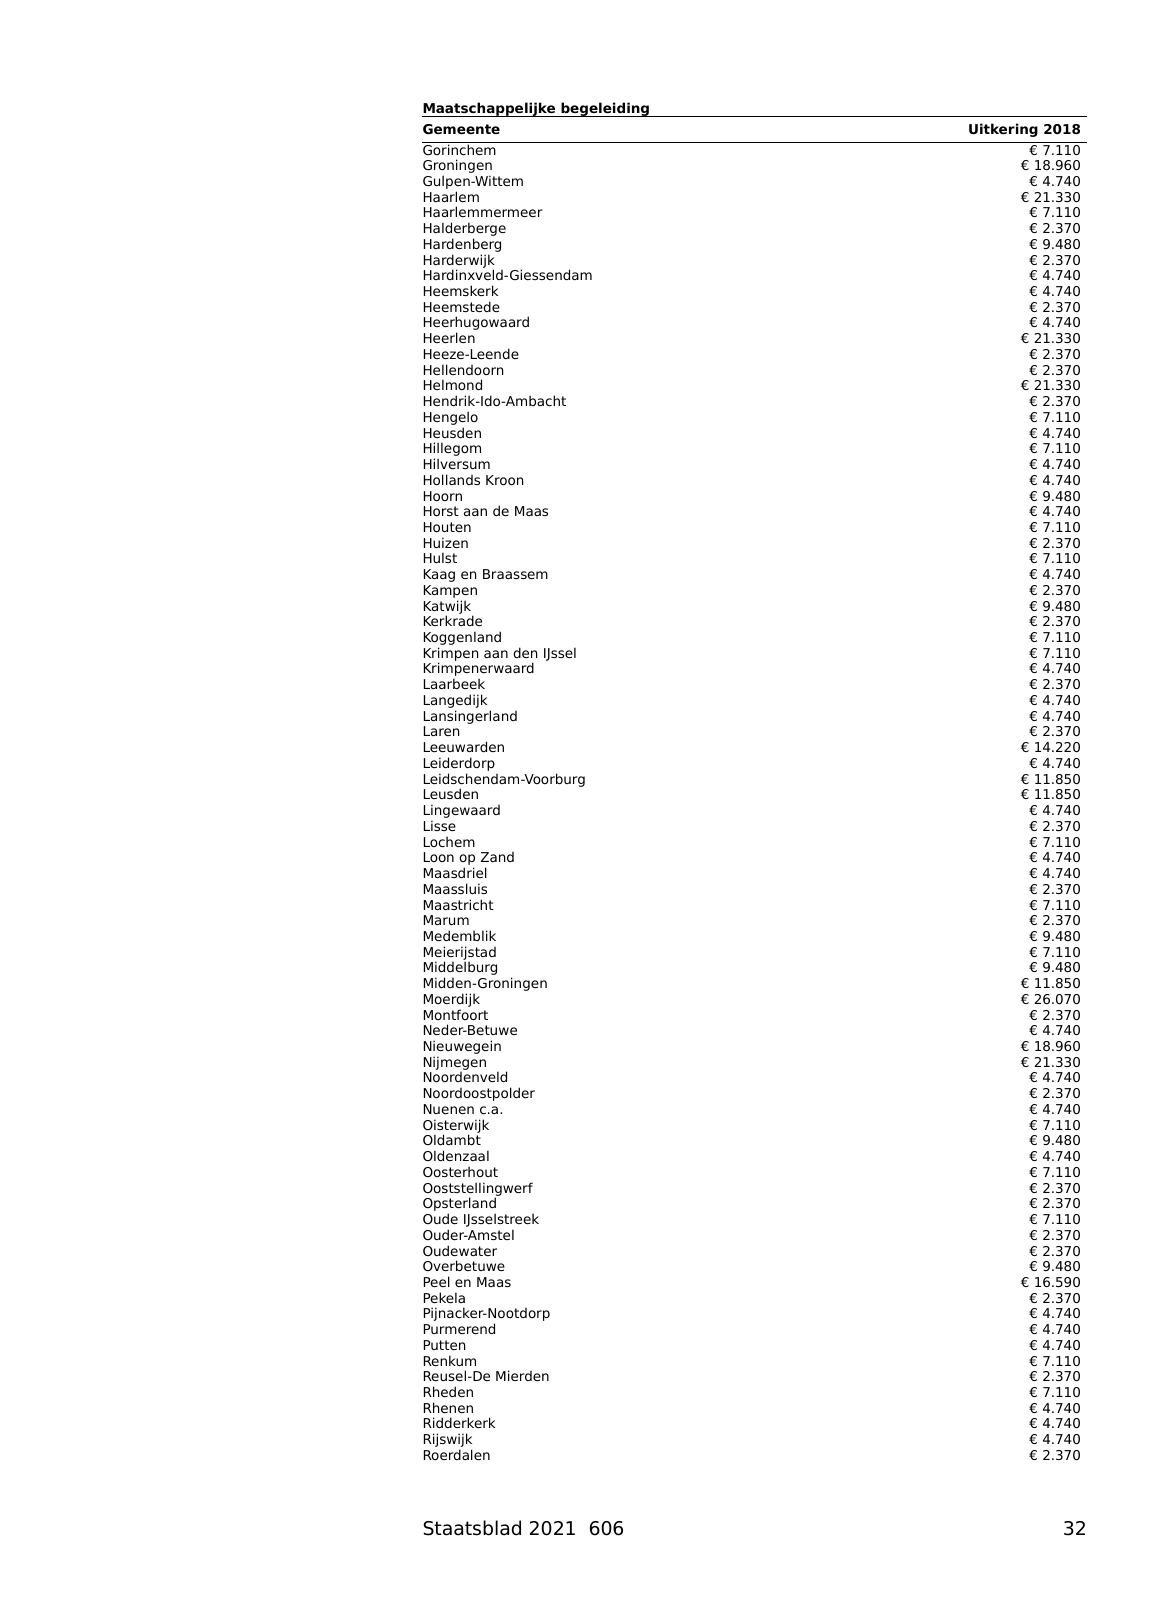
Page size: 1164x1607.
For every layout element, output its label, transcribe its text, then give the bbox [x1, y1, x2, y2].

table_cell Gorinchem [422, 143, 839, 158]
table_cell € 4.740 [839, 473, 1087, 488]
table_cell Haarlem [422, 190, 839, 205]
table_cell € 4.740 [839, 457, 1087, 473]
table_cell € 18.960 [839, 158, 1087, 174]
table_cell € 2.370 [839, 614, 1087, 630]
table_cell Midden-Groningen [422, 976, 839, 992]
table_cell € 2.370 [839, 583, 1087, 598]
table_cell € 16.590 [839, 1275, 1087, 1291]
table_cell € 7.110 [839, 834, 1087, 850]
table_cell € 4.740 [839, 174, 1087, 189]
table_cell € 2.370 [839, 1369, 1087, 1385]
table_cell € 2.370 [839, 1008, 1087, 1023]
table_cell Reusel-De Mierden [422, 1369, 839, 1385]
table_cell Rijswijk [422, 1432, 839, 1448]
table_cell Rhenen [422, 1401, 839, 1416]
table_cell € 7.110 [839, 551, 1087, 567]
table_cell € 21.330 [839, 331, 1087, 347]
table_cell Nuenen c.a. [422, 1102, 839, 1117]
table_cell Gemeente [422, 117, 839, 142]
table_cell Laarbeek [422, 677, 839, 693]
table_cell € 9.480 [839, 960, 1087, 976]
table_cell € 4.740 [839, 850, 1087, 866]
table_cell Pekela [422, 1291, 839, 1306]
table_cell € 4.740 [839, 1432, 1087, 1448]
table_cell Gulpen-Wittem [422, 174, 839, 189]
table_cell Montfoort [422, 1008, 839, 1023]
table_cell € 7.110 [839, 646, 1087, 661]
table_cell € 7.110 [839, 441, 1087, 457]
table_cell Lansingerland [422, 709, 839, 724]
table_cell € 2.370 [839, 1243, 1087, 1259]
table_header Maatschappelijke begeleiding [422, 100, 1087, 116]
table_cell Oudewater [422, 1243, 839, 1259]
table_cell Leiderdorp [422, 756, 839, 771]
table_cell Groningen [422, 158, 839, 174]
table_cell Heeze-Leende [422, 347, 839, 362]
table_cell € 2.370 [839, 677, 1087, 693]
table_cell € 2.370 [839, 819, 1087, 834]
table_cell Langedijk [422, 693, 839, 708]
table_cell Lingewaard [422, 803, 839, 819]
table_cell € 2.370 [839, 1180, 1087, 1196]
table_cell € 4.740 [839, 1306, 1087, 1322]
table_cell Hendrik-Ido-Ambacht [422, 394, 839, 410]
table_cell € 2.370 [839, 913, 1087, 929]
table_cell € 9.480 [839, 929, 1087, 944]
table_cell Helmond [422, 378, 839, 394]
table_cell Horst aan de Maas [422, 504, 839, 520]
table_cell Roerdalen [422, 1448, 839, 1463]
table_cell Ouder-Amstel [422, 1228, 839, 1243]
table_cell Heerhugowaard [422, 315, 839, 331]
table_cell Medemblik [422, 929, 839, 944]
table_cell Oosterhout [422, 1165, 839, 1180]
table_cell Hengelo [422, 410, 839, 425]
table_cell Hardenberg [422, 237, 839, 252]
table_cell Krimpen aan den IJssel [422, 646, 839, 661]
table_cell € 2.370 [839, 1196, 1087, 1212]
table_cell € 4.740 [839, 1102, 1087, 1117]
table_cell € 4.740 [839, 1416, 1087, 1432]
table_cell Meierijstad [422, 945, 839, 960]
table_cell € 2.370 [839, 882, 1087, 897]
table_cell € 4.740 [839, 425, 1087, 441]
table_cell Marum [422, 913, 839, 929]
table_cell Rheden [422, 1385, 839, 1401]
table_cell Hillegom [422, 441, 839, 457]
table_cell € 4.740 [839, 1401, 1087, 1416]
table_cell Nijmegen [422, 1055, 839, 1070]
table_cell € 4.740 [839, 567, 1087, 583]
table_cell € 9.480 [839, 488, 1087, 504]
table_cell € 2.370 [839, 536, 1087, 551]
table_cell € 2.370 [839, 394, 1087, 410]
table_cell Heerlen [422, 331, 839, 347]
table_cell € 4.740 [839, 1149, 1087, 1165]
table_cell Katwijk [422, 599, 839, 614]
table_cell Middelburg [422, 960, 839, 976]
table_cell Koggenland [422, 630, 839, 646]
table_cell Noordenveld [422, 1070, 839, 1086]
table_cell € 4.740 [839, 315, 1087, 331]
table_cell Oude IJsselstreek [422, 1212, 839, 1228]
table_cell Nieuwegein [422, 1039, 839, 1054]
table_cell Oldenzaal [422, 1149, 839, 1165]
table_cell Hardinxveld-Giessendam [422, 268, 839, 284]
table_cell Opsterland [422, 1196, 839, 1212]
table_cell € 4.740 [839, 756, 1087, 771]
table_cell € 7.110 [839, 1354, 1087, 1369]
table_cell € 4.740 [839, 268, 1087, 284]
table_cell Hoorn [422, 488, 839, 504]
table_cell € 7.110 [839, 143, 1087, 158]
table_cell Leidschendam-Voorburg [422, 771, 839, 787]
table_cell Ridderkerk [422, 1416, 839, 1432]
table_cell € 9.480 [839, 237, 1087, 252]
table_cell € 21.330 [839, 1055, 1087, 1070]
table_cell € 7.110 [839, 410, 1087, 425]
table_cell € 7.110 [839, 1385, 1087, 1401]
table_cell € 26.070 [839, 992, 1087, 1007]
table_cell € 2.370 [839, 221, 1087, 237]
table_cell € 4.740 [839, 803, 1087, 819]
table_cell Hulst [422, 551, 839, 567]
table_cell € 7.110 [839, 1165, 1087, 1180]
table_cell Haarlemmermeer [422, 205, 839, 221]
table_cell Moerdijk [422, 992, 839, 1007]
table_cell € 2.370 [839, 724, 1087, 740]
table_cell € 7.110 [839, 630, 1087, 646]
table_cell Ooststellingwerf [422, 1180, 839, 1196]
table_cell € 21.330 [839, 378, 1087, 394]
table_cell € 7.110 [839, 1118, 1087, 1133]
table_cell Kampen [422, 583, 839, 598]
table_cell € 4.740 [839, 1070, 1087, 1086]
table_cell Harderwijk [422, 253, 839, 268]
table_cell Purmerend [422, 1322, 839, 1338]
table_cell € 11.850 [839, 771, 1087, 787]
table_cell Noordoostpolder [422, 1086, 839, 1102]
table_cell € 9.480 [839, 599, 1087, 614]
table_cell Laren [422, 724, 839, 740]
table_cell € 7.110 [839, 520, 1087, 536]
table_cell € 2.370 [839, 253, 1087, 268]
table_cell Maassluis [422, 882, 839, 897]
table_cell € 4.740 [839, 284, 1087, 299]
table_cell Oldambt [422, 1133, 839, 1149]
table_cell Heusden [422, 425, 839, 441]
table_cell € 4.740 [839, 709, 1087, 724]
table_cell Peel en Maas [422, 1275, 839, 1291]
table_cell Overbetuwe [422, 1259, 839, 1275]
table_cell Maastricht [422, 897, 839, 913]
table_cell Lisse [422, 819, 839, 834]
table_cell Houten [422, 520, 839, 536]
table_cell Krimpenerwaard [422, 661, 839, 677]
table_cell € 9.480 [839, 1133, 1087, 1149]
table_cell Hilversum [422, 457, 839, 473]
table_cell € 7.110 [839, 897, 1087, 913]
table_cell € 4.740 [839, 1023, 1087, 1039]
table_cell € 7.110 [839, 205, 1087, 221]
table_cell € 7.110 [839, 1212, 1087, 1228]
table_cell Heemstede [422, 300, 839, 315]
table_cell € 2.370 [839, 347, 1087, 362]
table_cell € 21.330 [839, 190, 1087, 205]
table_cell € 2.370 [839, 363, 1087, 378]
table_cell € 18.960 [839, 1039, 1087, 1054]
table_cell Renkum [422, 1354, 839, 1369]
table_cell Lochem [422, 834, 839, 850]
table_cell Putten [422, 1338, 839, 1353]
table_cell Loon op Zand [422, 850, 839, 866]
table_cell € 4.740 [839, 1322, 1087, 1338]
table_cell € 11.850 [839, 787, 1087, 803]
table_cell € 11.850 [839, 976, 1087, 992]
table_cell Huizen [422, 536, 839, 551]
table_cell Hellendoorn [422, 363, 839, 378]
table_cell € 4.740 [839, 693, 1087, 708]
table_cell € 2.370 [839, 1291, 1087, 1306]
table_cell Leusden [422, 787, 839, 803]
table_cell € 2.370 [839, 1448, 1087, 1463]
table_cell Heemskerk [422, 284, 839, 299]
table_cell € 9.480 [839, 1259, 1087, 1275]
table_cell € 2.370 [839, 1086, 1087, 1102]
table_cell Neder-Betuwe [422, 1023, 839, 1039]
table_cell € 4.740 [839, 866, 1087, 882]
table_cell Maasdriel [422, 866, 839, 882]
table_cell Halderberge [422, 221, 839, 237]
table_cell Pijnacker-Nootdorp [422, 1306, 839, 1322]
table_cell Hollands Kroon [422, 473, 839, 488]
table_cell € 2.370 [839, 1228, 1087, 1243]
table_cell Kerkrade [422, 614, 839, 630]
table_cell € 2.370 [839, 300, 1087, 315]
table_cell € 7.110 [839, 945, 1087, 960]
table_cell € 4.740 [839, 1338, 1087, 1353]
table_cell Leeuwarden [422, 740, 839, 756]
table_cell € 4.740 [839, 504, 1087, 520]
table_cell € 14.220 [839, 740, 1087, 756]
table_cell Kaag en Braassem [422, 567, 839, 583]
table_cell € 4.740 [839, 661, 1087, 677]
table_cell Oisterwijk [422, 1118, 839, 1133]
table_cell Uitkering 2018 [839, 117, 1087, 142]
